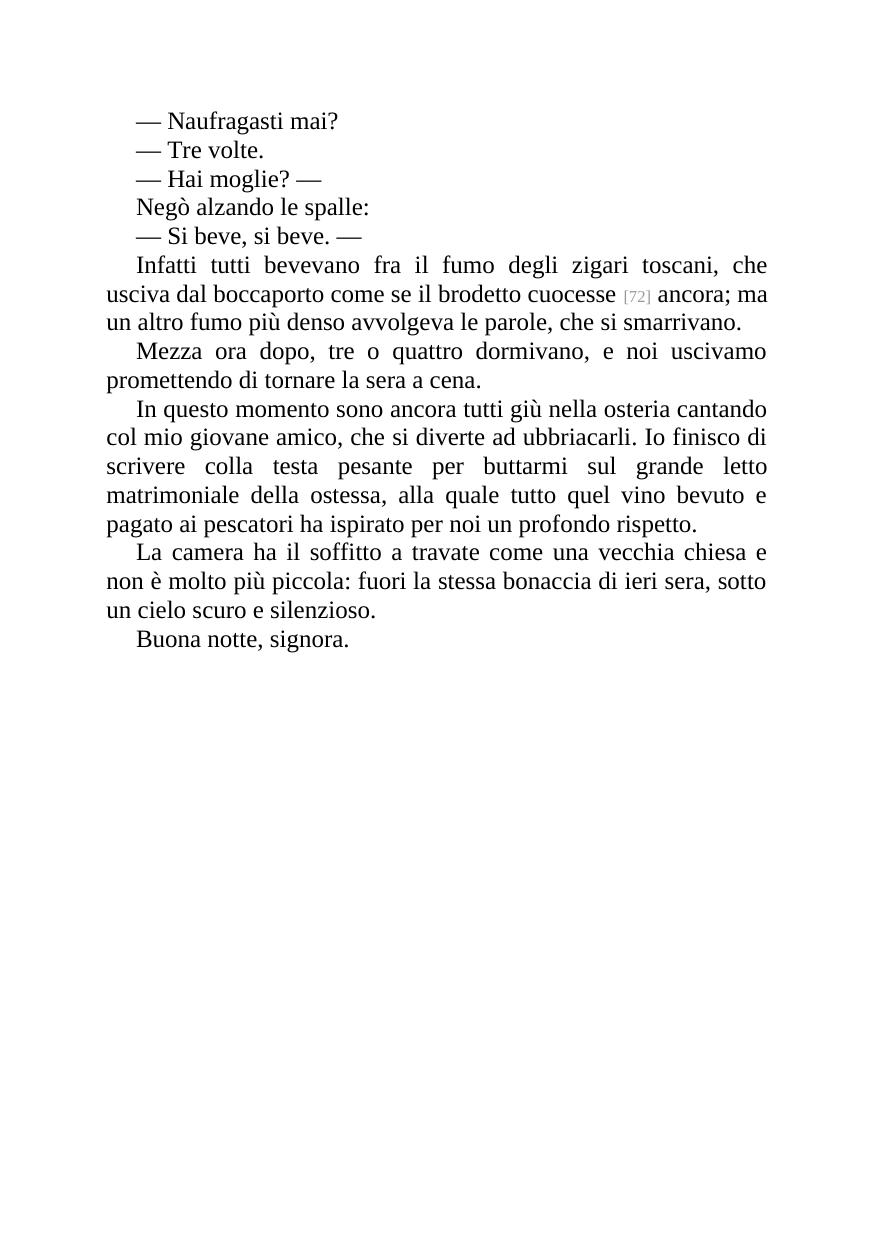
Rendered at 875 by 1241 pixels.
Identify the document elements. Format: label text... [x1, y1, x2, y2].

text In questo momento sono ancora tutti giù nella osteria cantando col mio giovane amico, che si diverte ad ubbriacarli. Io finisco di scrivere colla testa pesante per buttarmi sul grande letto matrimoniale della ostessa, alla quale tutto quel vino bevuto e pagato ai pescatori ha ispirato per noi un profondo rispetto. [106, 394, 768, 537]
text — Naufragasti mai? [106, 106, 768, 135]
text Infatti tutti bevevano fra il fumo degli zigari toscani, che usciva dal boccaporto come se il brodetto cuocesse [72] ancora; ma un altro fumo più denso avvolgeva le parole, che si smarrivano. [106, 250, 768, 336]
text Mezza ora dopo, tre o quattro dormivano, e noi uscivamo promettendo di tornare la sera a cena. [106, 336, 768, 394]
text La camera ha il soffitto a travate come una vecchia chiesa e non è molto più piccola: fuori la stessa bonaccia di ieri sera, sotto un cielo scuro e silenzioso. [106, 537, 768, 624]
text Buona notte, signora. [106, 624, 768, 652]
text — Si beve, si beve. — [106, 221, 768, 250]
text — Tre volte. [106, 135, 768, 164]
text Negò alzando le spalle: [106, 192, 768, 221]
text — Hai moglie? — [106, 164, 768, 192]
